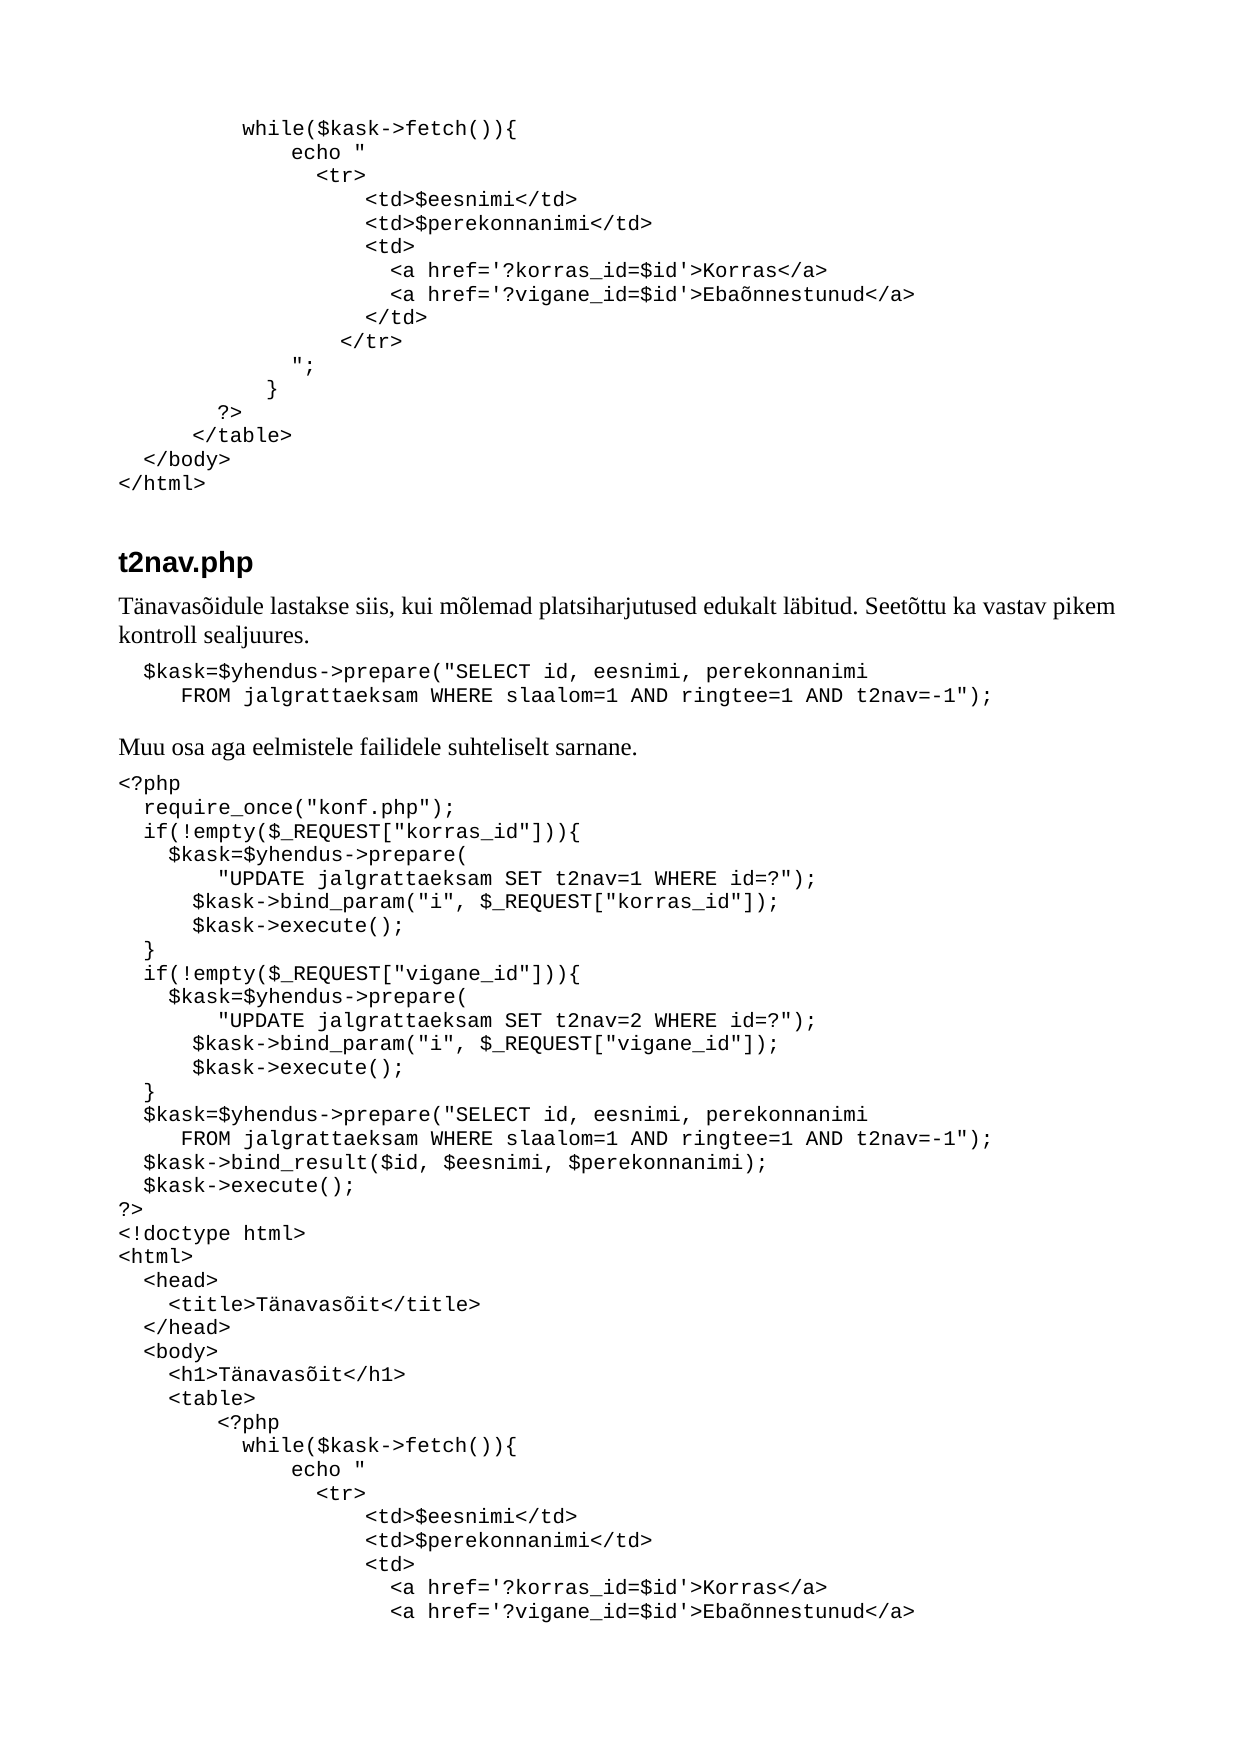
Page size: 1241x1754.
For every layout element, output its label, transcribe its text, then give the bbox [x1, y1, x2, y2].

text $kask->bind_result($id, $eesnimi, $perekonnanimi); [118, 1152, 1122, 1175]
text </body> [118, 449, 1122, 473]
text </tr> [118, 331, 1122, 354]
text <td> [118, 1554, 1122, 1577]
text <td>$perekonnanimi</td> [118, 213, 1122, 236]
text Muu osa aga eelmistele failidele suhteliselt sarnane. [118, 732, 1122, 761]
text <?php [118, 773, 1122, 797]
text if(!empty($_REQUEST["vigane_id"])){ [118, 962, 1122, 986]
text $kask=$yhendus->prepare("SELECT id, eesnimi, perekonnanimi [118, 1104, 1122, 1128]
text <h1>Tänavasõit</h1> [118, 1364, 1122, 1388]
text echo " [118, 1459, 1122, 1483]
text ?> [118, 1199, 1122, 1223]
text <title>Tänavasõit</title> [118, 1293, 1122, 1317]
text $kask->execute(); [118, 1175, 1122, 1199]
text <html> [118, 1246, 1122, 1270]
text <tr> [118, 1483, 1122, 1506]
text </html> [118, 473, 1122, 496]
text <a href='?korras_id=$id'>Korras</a> [118, 260, 1122, 284]
text Tänavasõidule lastakse siis, kui mõlemad platsiharjutused edukalt läbitud. Seetõttu ka vastav pikem kontroll sealjuures. [118, 591, 1122, 649]
text $kask=$yhendus->prepare( [118, 986, 1122, 1010]
text <td>$eesnimi</td> [118, 1506, 1122, 1530]
text "UPDATE jalgrattaeksam SET t2nav=2 WHERE id=?"); [118, 1010, 1122, 1033]
text while($kask->fetch()){ [118, 1435, 1122, 1459]
text <?php [118, 1412, 1122, 1435]
text $kask->execute(); [118, 1057, 1122, 1081]
text "UPDATE jalgrattaeksam SET t2nav=1 WHERE id=?"); [118, 868, 1122, 892]
text <a href='?vigane_id=$id'>Ebaõnnestunud</a> [118, 284, 1122, 307]
text } [118, 378, 1122, 402]
text "; [118, 354, 1122, 378]
text </td> [118, 307, 1122, 331]
text FROM jalgrattaeksam WHERE slaalom=1 AND ringtee=1 AND t2nav=-1"); [118, 1128, 1122, 1152]
text if(!empty($_REQUEST["korras_id"])){ [118, 821, 1122, 844]
text </head> [118, 1317, 1122, 1341]
text <td> [118, 236, 1122, 260]
text <table> [118, 1388, 1122, 1412]
text <a href='?korras_id=$id'>Korras</a> [118, 1577, 1122, 1601]
text <head> [118, 1270, 1122, 1293]
text $kask->bind_param("i", $_REQUEST["vigane_id"]); [118, 1033, 1122, 1057]
text } [118, 939, 1122, 962]
text </table> [118, 426, 1122, 449]
text $kask=$yhendus->prepare("SELECT id, eesnimi, perekonnanimi [118, 661, 1122, 685]
text while($kask->fetch()){ [118, 118, 1122, 142]
text FROM jalgrattaeksam WHERE slaalom=1 AND ringtee=1 AND t2nav=-1"); [118, 685, 1122, 708]
text <a href='?vigane_id=$id'>Ebaõnnestunud</a> [118, 1601, 1122, 1624]
text <td>$eesnimi</td> [118, 189, 1122, 213]
text echo " [118, 142, 1122, 165]
text require_once("konf.php"); [118, 797, 1122, 821]
text $kask=$yhendus->prepare( [118, 844, 1122, 868]
subtitle t2nav.php [118, 545, 1122, 579]
text <td>$perekonnanimi</td> [118, 1530, 1122, 1554]
text $kask->bind_param("i", $_REQUEST["korras_id"]); [118, 892, 1122, 915]
text } [118, 1081, 1122, 1104]
text $kask->execute(); [118, 915, 1122, 939]
text ?> [118, 402, 1122, 426]
text <body> [118, 1341, 1122, 1364]
text <!doctype html> [118, 1223, 1122, 1246]
text <tr> [118, 165, 1122, 189]
